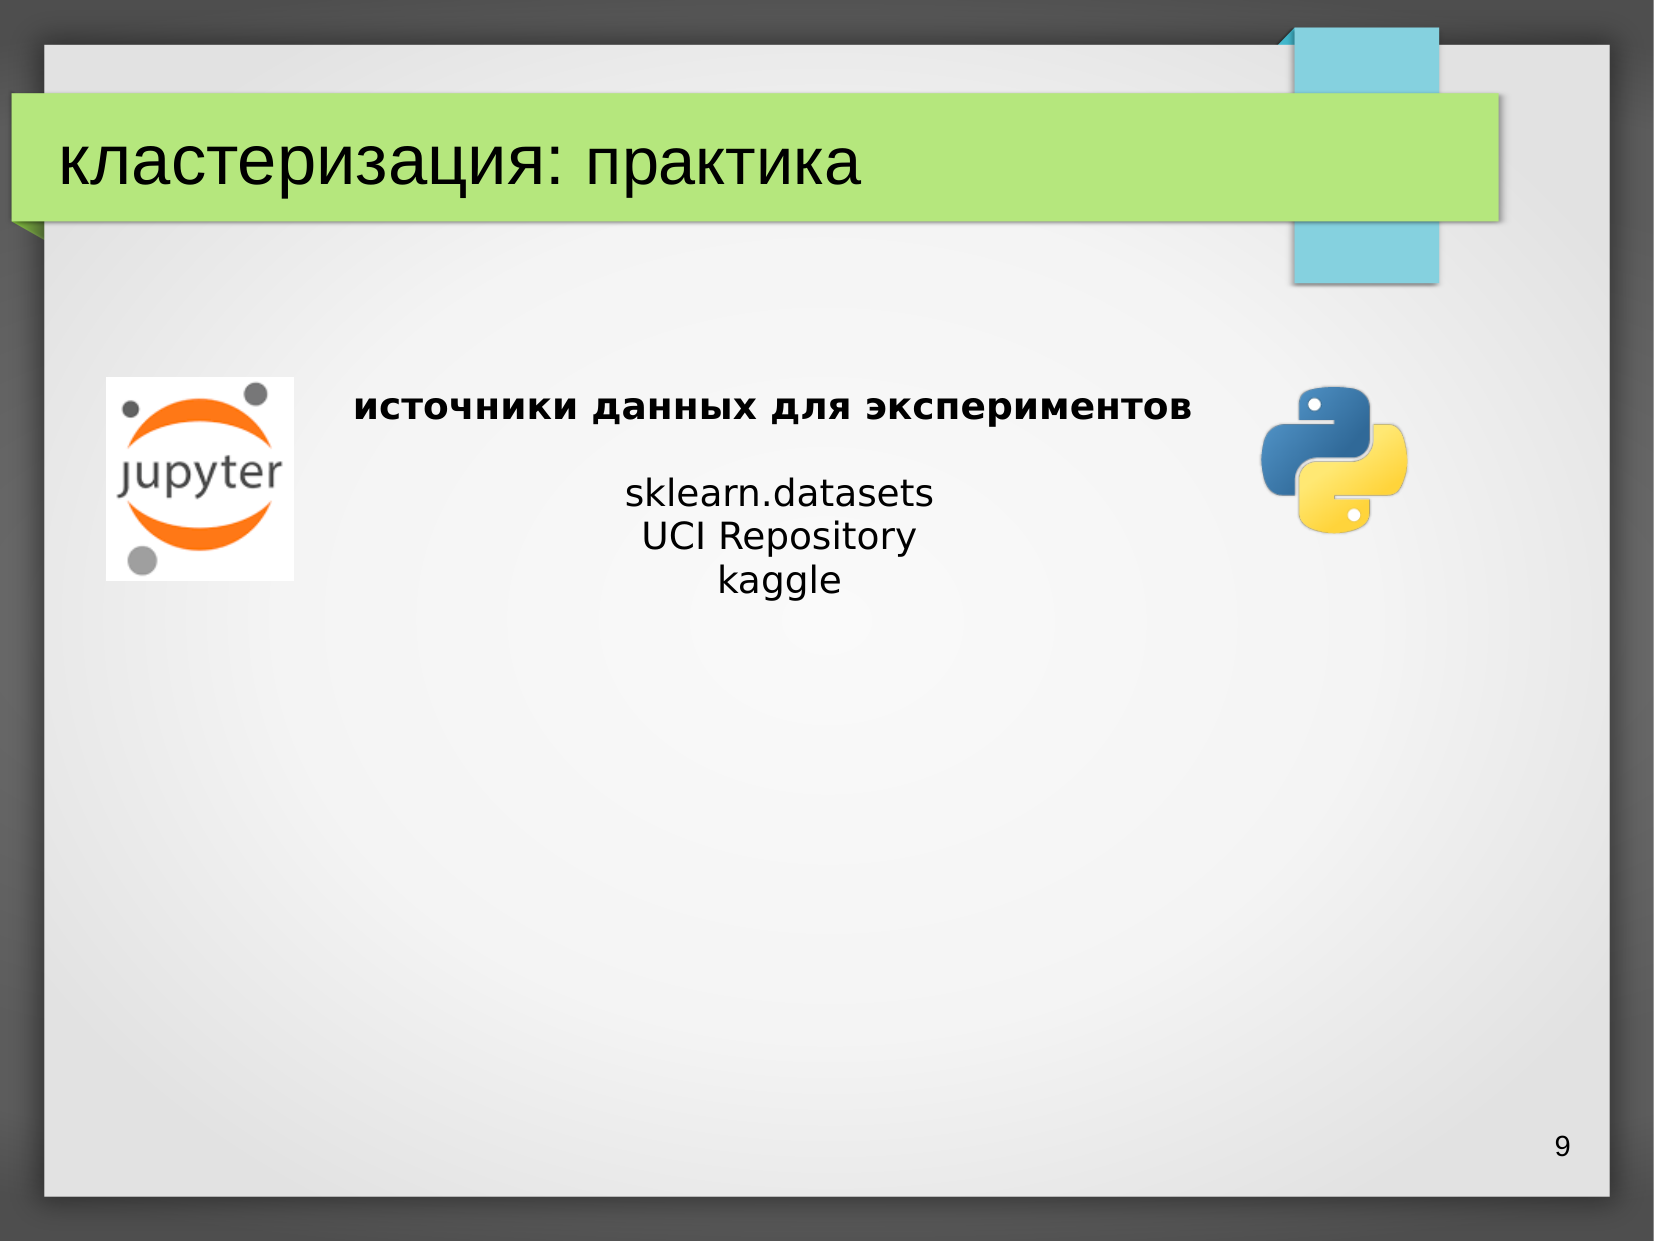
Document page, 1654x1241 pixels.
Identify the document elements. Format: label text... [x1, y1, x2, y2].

text_box источники данных для экспериментов sklearn.datasets UCI Repository kaggle [330, 246, 1229, 958]
title кластеризация: практика [59, 108, 1288, 212]
picture [0, 0, 1654, 1241]
